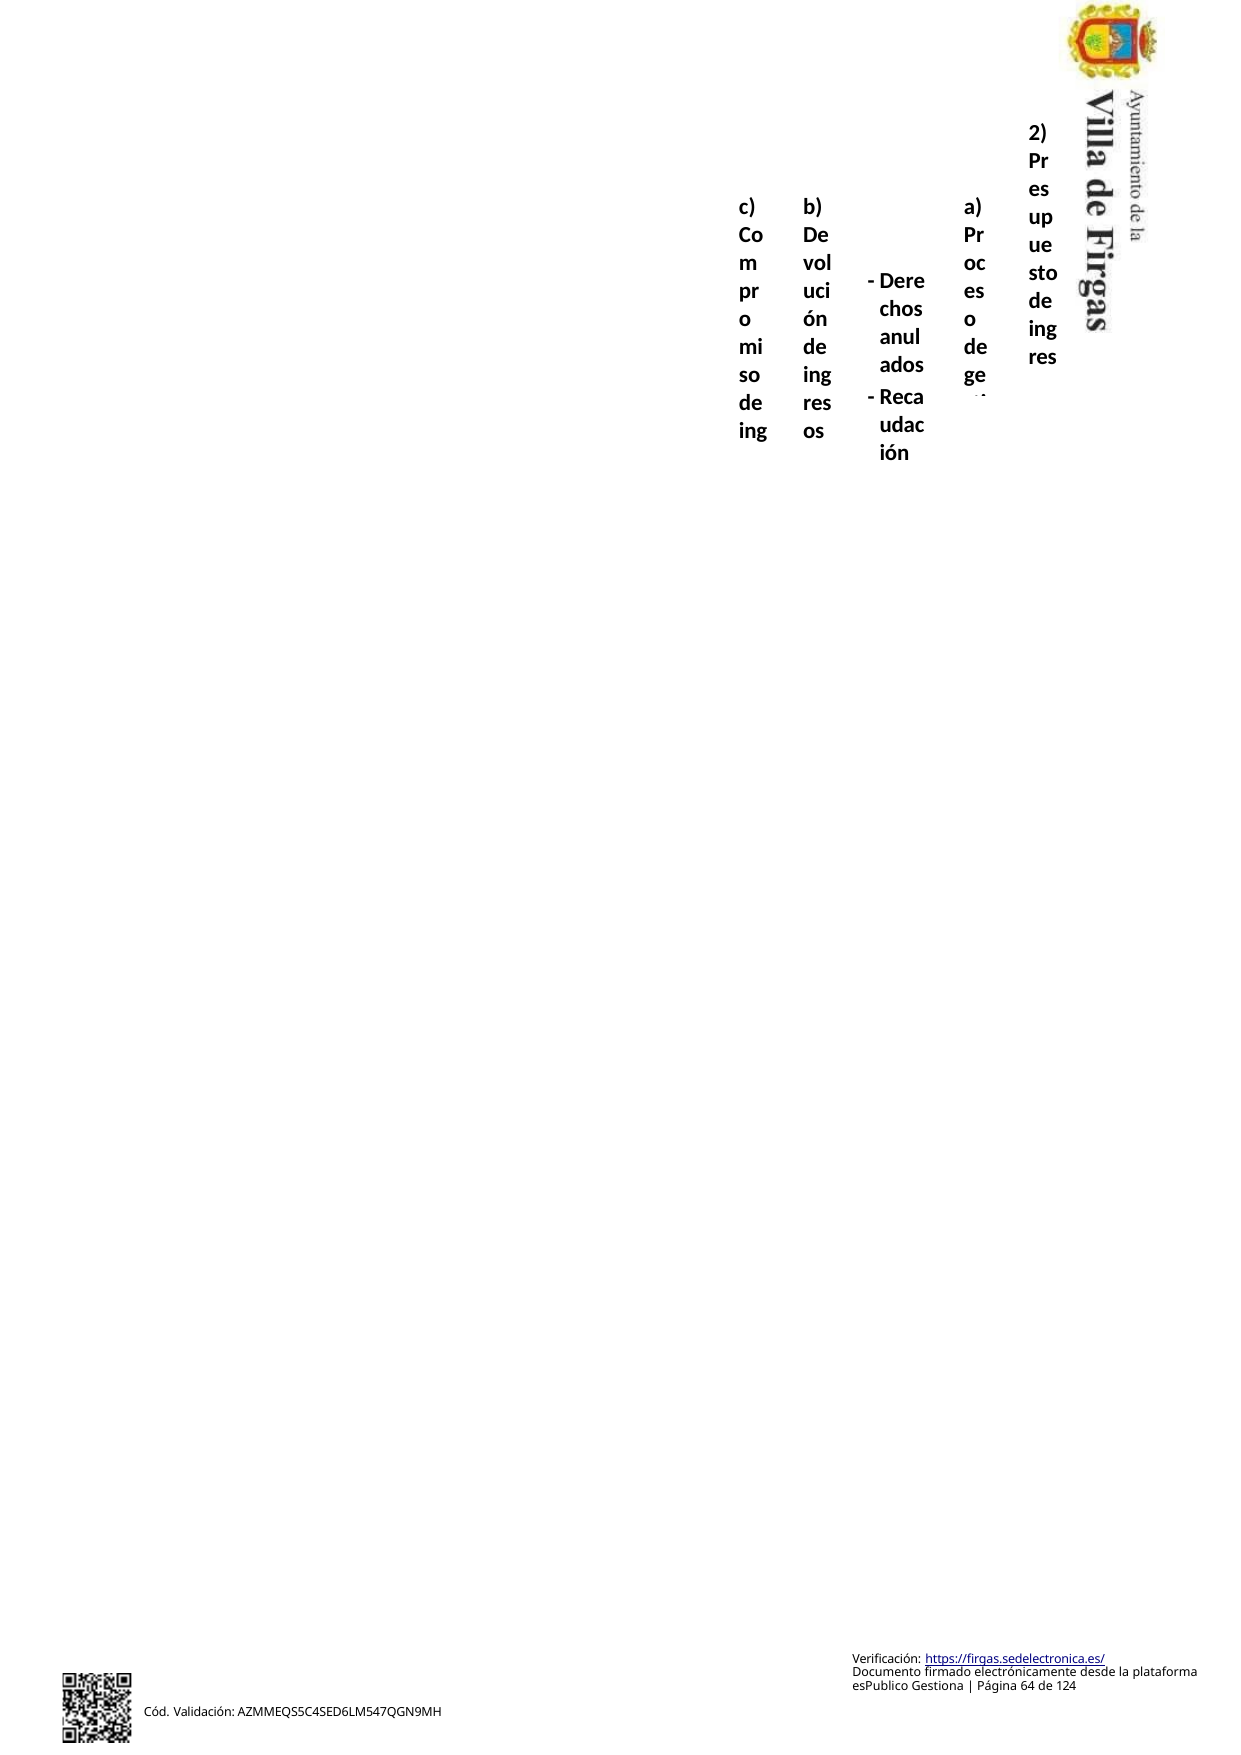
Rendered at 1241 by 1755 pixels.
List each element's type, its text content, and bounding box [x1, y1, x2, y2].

text Documento firmado electrónicamente desde la plataforma esPublico Gestiona | Página 64 de 124 [852, 1666, 1241, 1693]
list Recaudación neta [867, 382, 929, 461]
text b) Devolución de ingresos [803, 192, 833, 438]
text a) Proceso de gestión [964, 192, 994, 396]
text Cód. Validación: AZMMEQS5C4SED6LM547QGN9MH [144, 1706, 684, 1719]
text 2) Presupuesto de ingresos [1028, 118, 1058, 375]
text c) Compromiso de ingreso [739, 192, 769, 441]
text Verificación: https://firgas.sedelectronica.es/ [852, 1653, 1241, 1666]
list Derechos anulados [867, 266, 929, 378]
